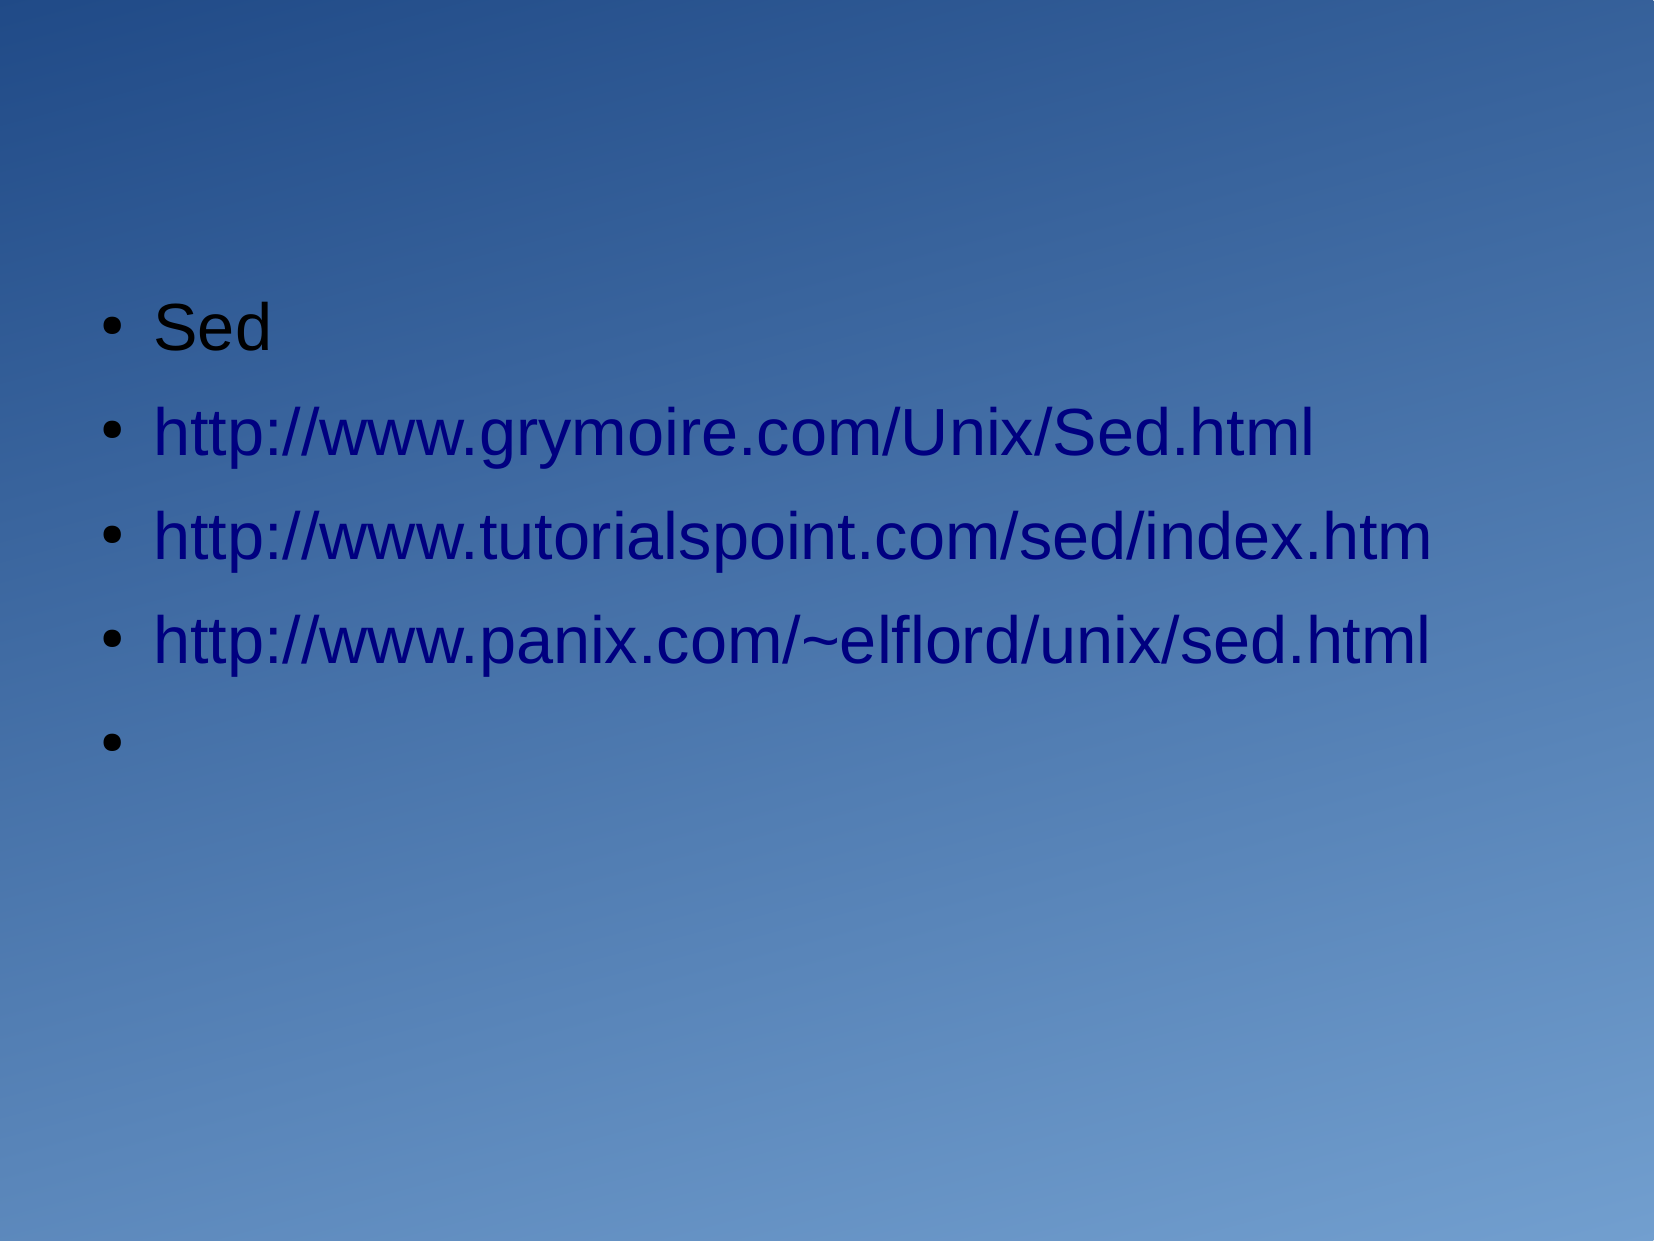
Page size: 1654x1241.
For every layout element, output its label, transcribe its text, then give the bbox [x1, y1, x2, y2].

list Sed http://www.grymoire.com/Unix/Sed.html http://www.tutorialspoint.com/sed/index.htm http://www.panix.com/~elflord/unix/sed.html [82, 290, 1571, 1010]
